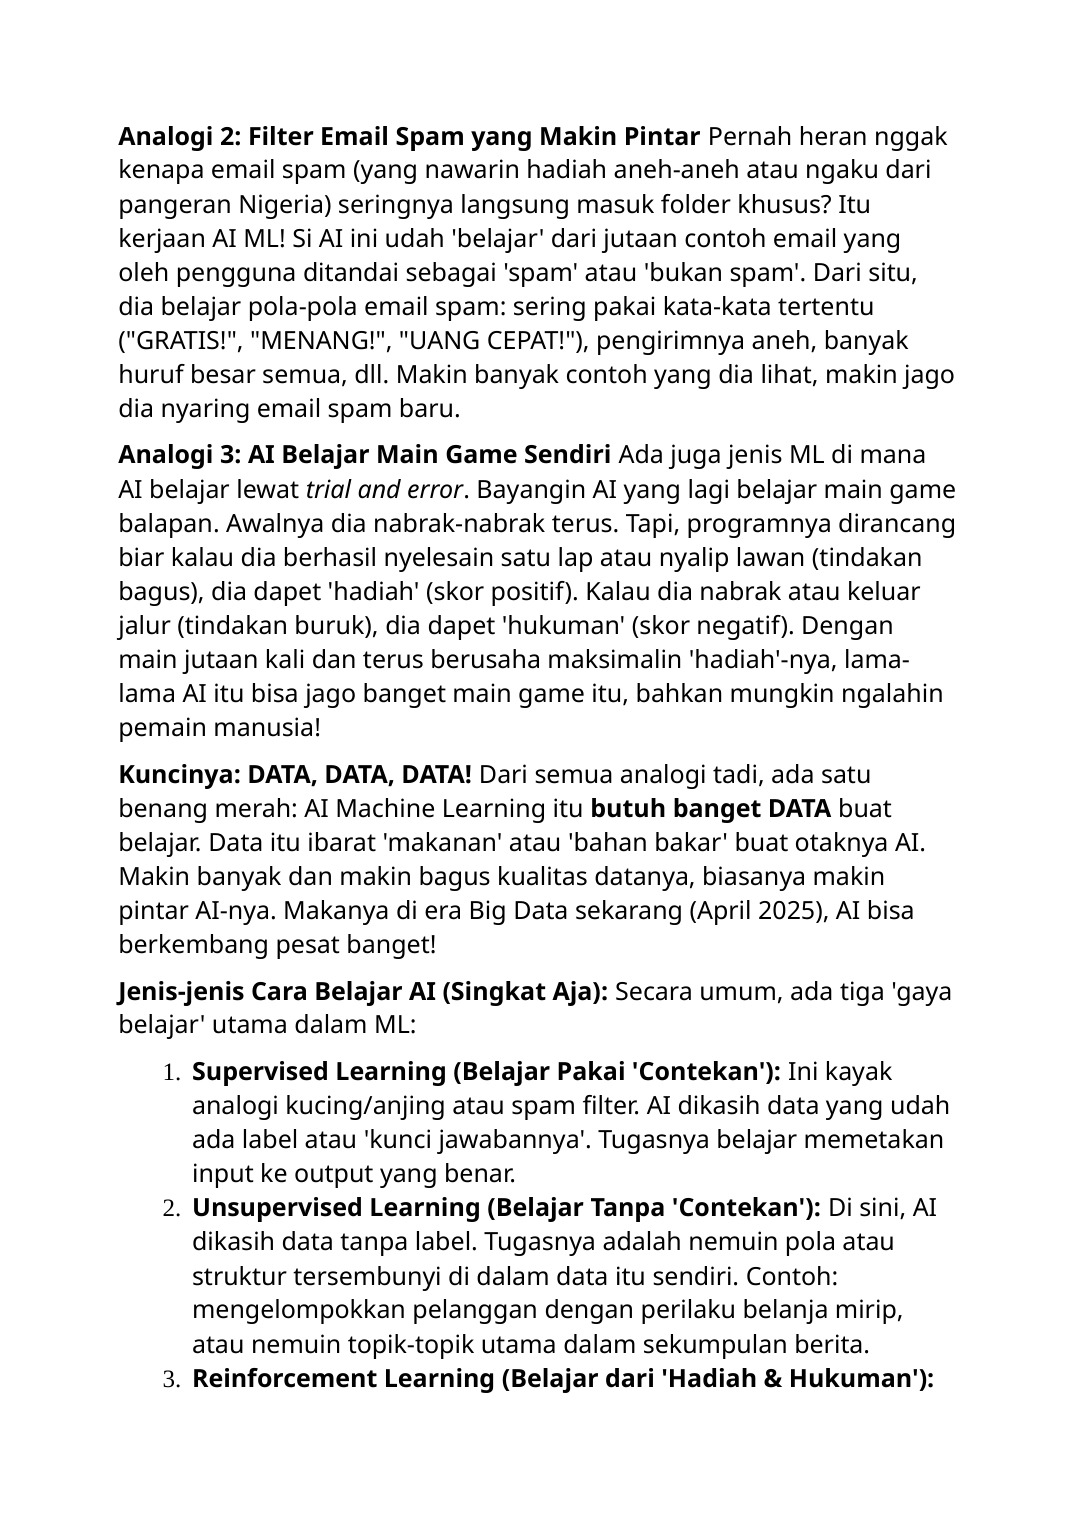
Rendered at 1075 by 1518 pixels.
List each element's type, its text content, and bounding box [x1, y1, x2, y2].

list Unsupervised Learning (Belajar Tanpa 'Contekan'): Di sini, AI dikasih data tanpa label. Tugasnya adalah nemuin pola atau struktur tersembunyi di dalam data itu sendiri. Contoh: mengelompokkan pelanggan dengan perilaku belanja mirip, atau nemuin topik-topik utama dalam sekumpulan berita. [162, 1190, 957, 1360]
list Reinforcement Learning (Belajar dari 'Hadiah & Hukuman'): [162, 1360, 957, 1394]
text Analogi 3: AI Belajar Main Game Sendiri Ada juga jenis ML di mana AI belajar lewat trial and error. Bayangin AI yang lagi belajar main game balapan. Awalnya dia nabrak-nabrak terus. Tapi, programnya dirancang biar kalau dia berhasil nyelesain satu lap atau nyalip lawan (tindakan bagus), dia dapet 'hadiah' (skor positif). Kalau dia nabrak atau keluar jalur (tindakan buruk), dia dapet 'hukuman' (skor negatif). Dengan main jutaan kali dan terus berusaha maksimalin 'hadiah'-nya, lama-lama AI itu bisa jago banget main game itu, bahkan mungkin ngalahin pemain manusia! [118, 437, 957, 744]
text Kuncinya: DATA, DATA, DATA! Dari semua analogi tadi, ada satu benang merah: AI Machine Learning itu butuh banget DATA buat belajar. Data itu ibarat 'makanan' atau 'bahan bakar' buat otaknya AI. Makin banyak dan makin bagus kualitas datanya, biasanya makin pintar AI-nya. Makanya di era Big Data sekarang (April 2025), AI bisa berkembang pesat banget! [118, 756, 957, 961]
text Jenis-jenis Cara Belajar AI (Singkat Aja): Secara umum, ada tiga 'gaya belajar' utama dalam ML: [118, 973, 957, 1041]
list Supervised Learning (Belajar Pakai 'Contekan'): Ini kayak analogi kucing/anjing atau spam filter. AI dikasih data yang udah ada label atau 'kunci jawabannya'. Tugasnya belajar memetakan input ke output yang benar. [162, 1054, 957, 1190]
text Analogi 2: Filter Email Spam yang Makin Pintar Pernah heran nggak kenapa email spam (yang nawarin hadiah aneh-aneh atau ngaku dari pangeran Nigeria) seringnya langsung masuk folder khusus? Itu kerjaan AI ML! Si AI ini udah 'belajar' dari jutaan contoh email yang oleh pengguna ditandai sebagai 'spam' atau 'bukan spam'. Dari situ, dia belajar pola-pola email spam: sering pakai kata-kata tertentu ("GRATIS!", "MENANG!", "UANG CEPAT!"), pengirimnya aneh, banyak huruf besar semua, dll. Makin banyak contoh yang dia lihat, makin jago dia nyaring email spam baru. [118, 118, 957, 425]
